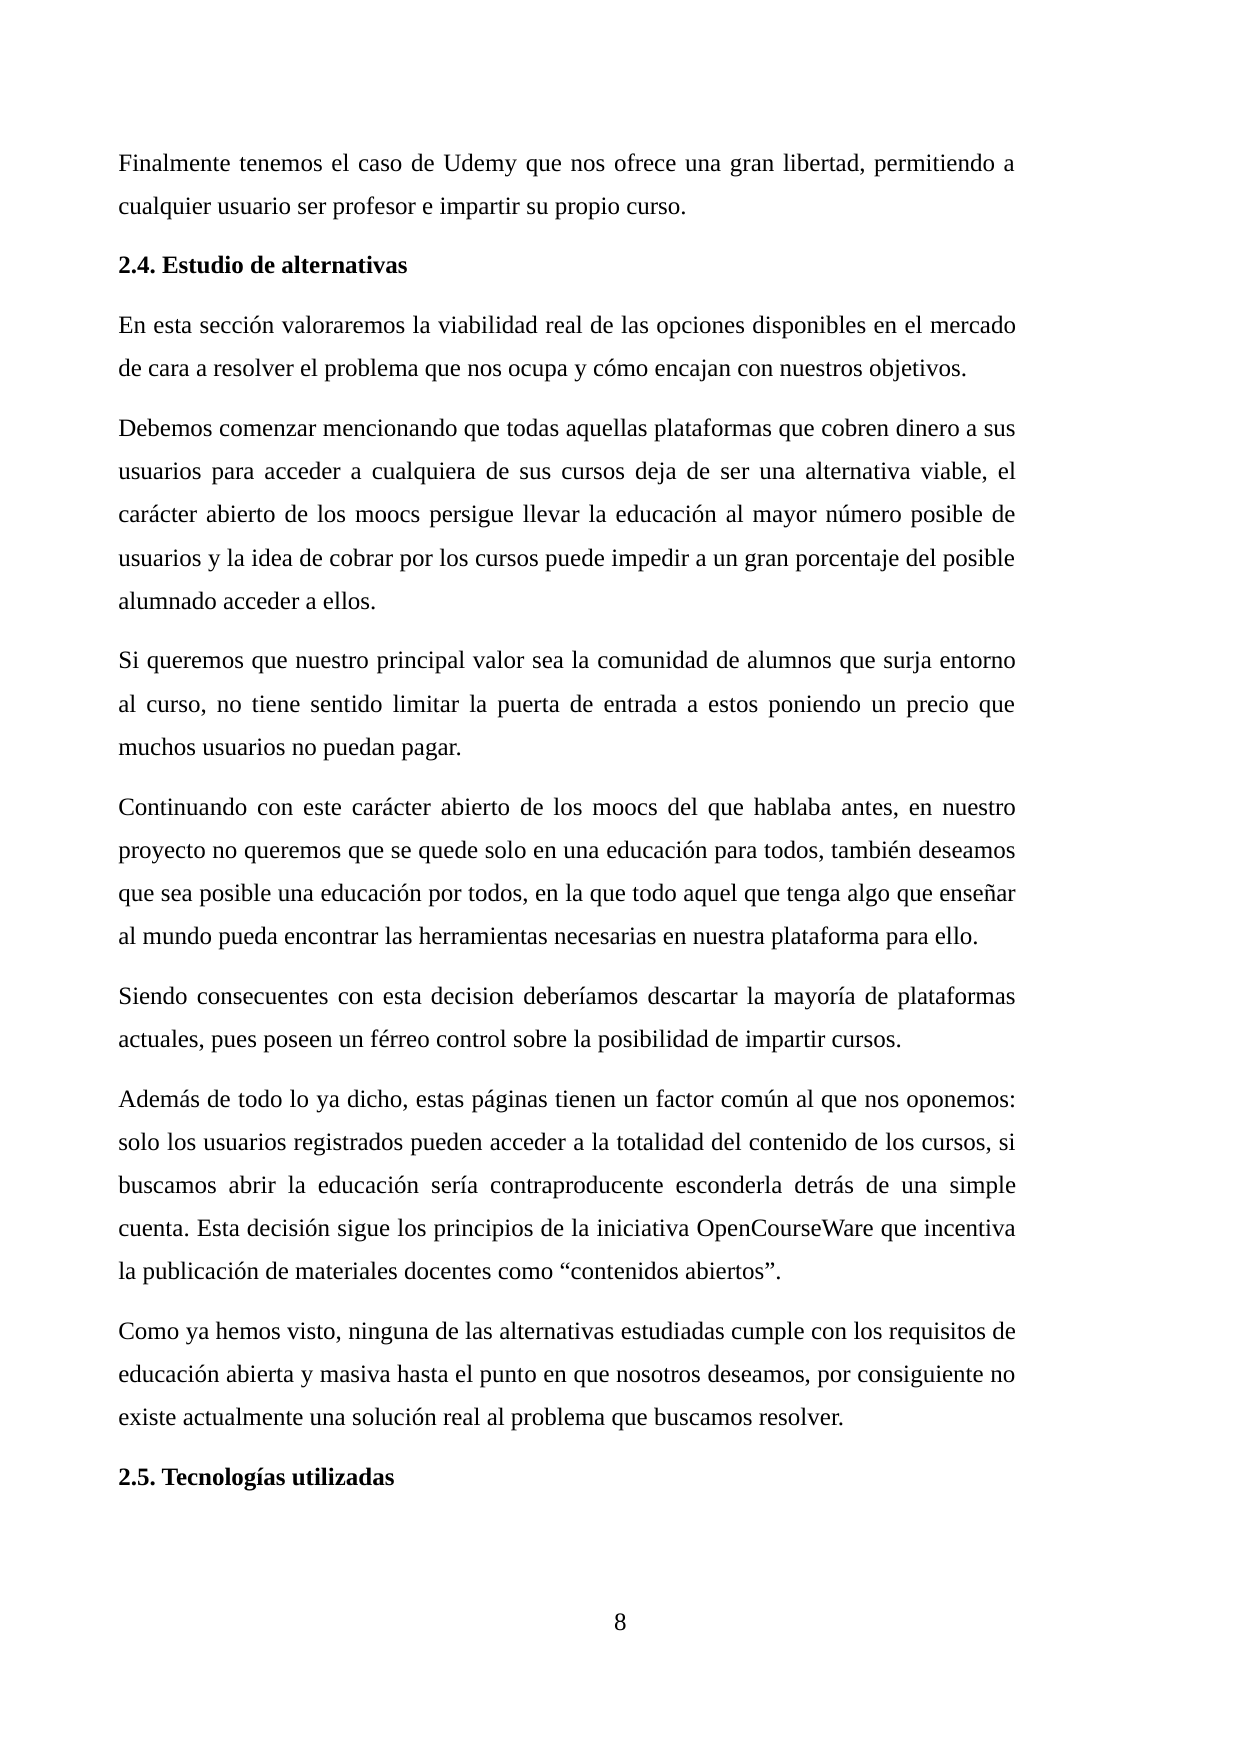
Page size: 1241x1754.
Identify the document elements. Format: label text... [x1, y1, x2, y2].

text Siendo consecuentes con esta decision deberíamos descartar la mayoría de plataformas actuales, pues poseen un férreo control sobre la posibilidad de impartir cursos. [118, 981, 1017, 1053]
text Debemos comenzar mencionando que todas aquellas plataformas que cobren dinero a sus usuarios para acceder a cualquiera de sus cursos deja de ser una alternativa viable, el carácter abierto de los moocs persigue llevar la educación al mayor número posible de usuarios y la idea de cobrar por los cursos puede impedir a un gran porcentaje del posible alumnado acceder a ellos. [118, 413, 1017, 614]
text Además de todo lo ya dicho, estas páginas tienen un factor común al que nos oponemos: solo los usuarios registrados pueden acceder a la totalidad del contenido de los cursos, si buscamos abrir la educación sería contraproducente esconderla detrás de una simple cuenta. Esta decisión sigue los principios de la iniciativa OpenCourseWare que incentiva la publicación de materiales docentes como “contenidos abiertos”. [118, 1084, 1017, 1285]
text 2.5. Tecnologías utilizadas [118, 1462, 1017, 1491]
text Finalmente tenemos el caso de Udemy que nos ofrece una gran libertad, permitiendo a cualquier usuario ser profesor e impartir su propio curso. [118, 148, 1017, 219]
text Continuando con este carácter abierto de los moocs del que hablaba antes, en nuestro proyecto no queremos que se quede solo en una educación para todos, también deseamos que sea posible una educación por todos, en la que todo aquel que tenga algo que enseñar al mundo pueda encontrar las herramientas necesarias en nuestra plataforma para ello. [118, 792, 1017, 950]
text Si queremos que nuestro principal valor sea la comunidad de alumnos que surja entorno al curso, no tiene sentido limitar la puerta de entrada a estos poniendo un precio que muchos usuarios no puedan pagar. [118, 646, 1017, 761]
text 2.4. Estudio de alternativas [118, 251, 1017, 279]
text En esta sección valoraremos la viabilidad real de las opciones disponibles en el mercado de cara a resolver el problema que nos ocupa y cómo encajan con nuestros objetivos. [118, 310, 1017, 382]
text Como ya hemos visto, ninguna de las alternativas estudiadas cumple con los requisitos de educación abierta y masiva hasta el punto en que nosotros deseamos, por consiguiente no existe actualmente una solución real al problema que buscamos resolver. [118, 1316, 1017, 1431]
